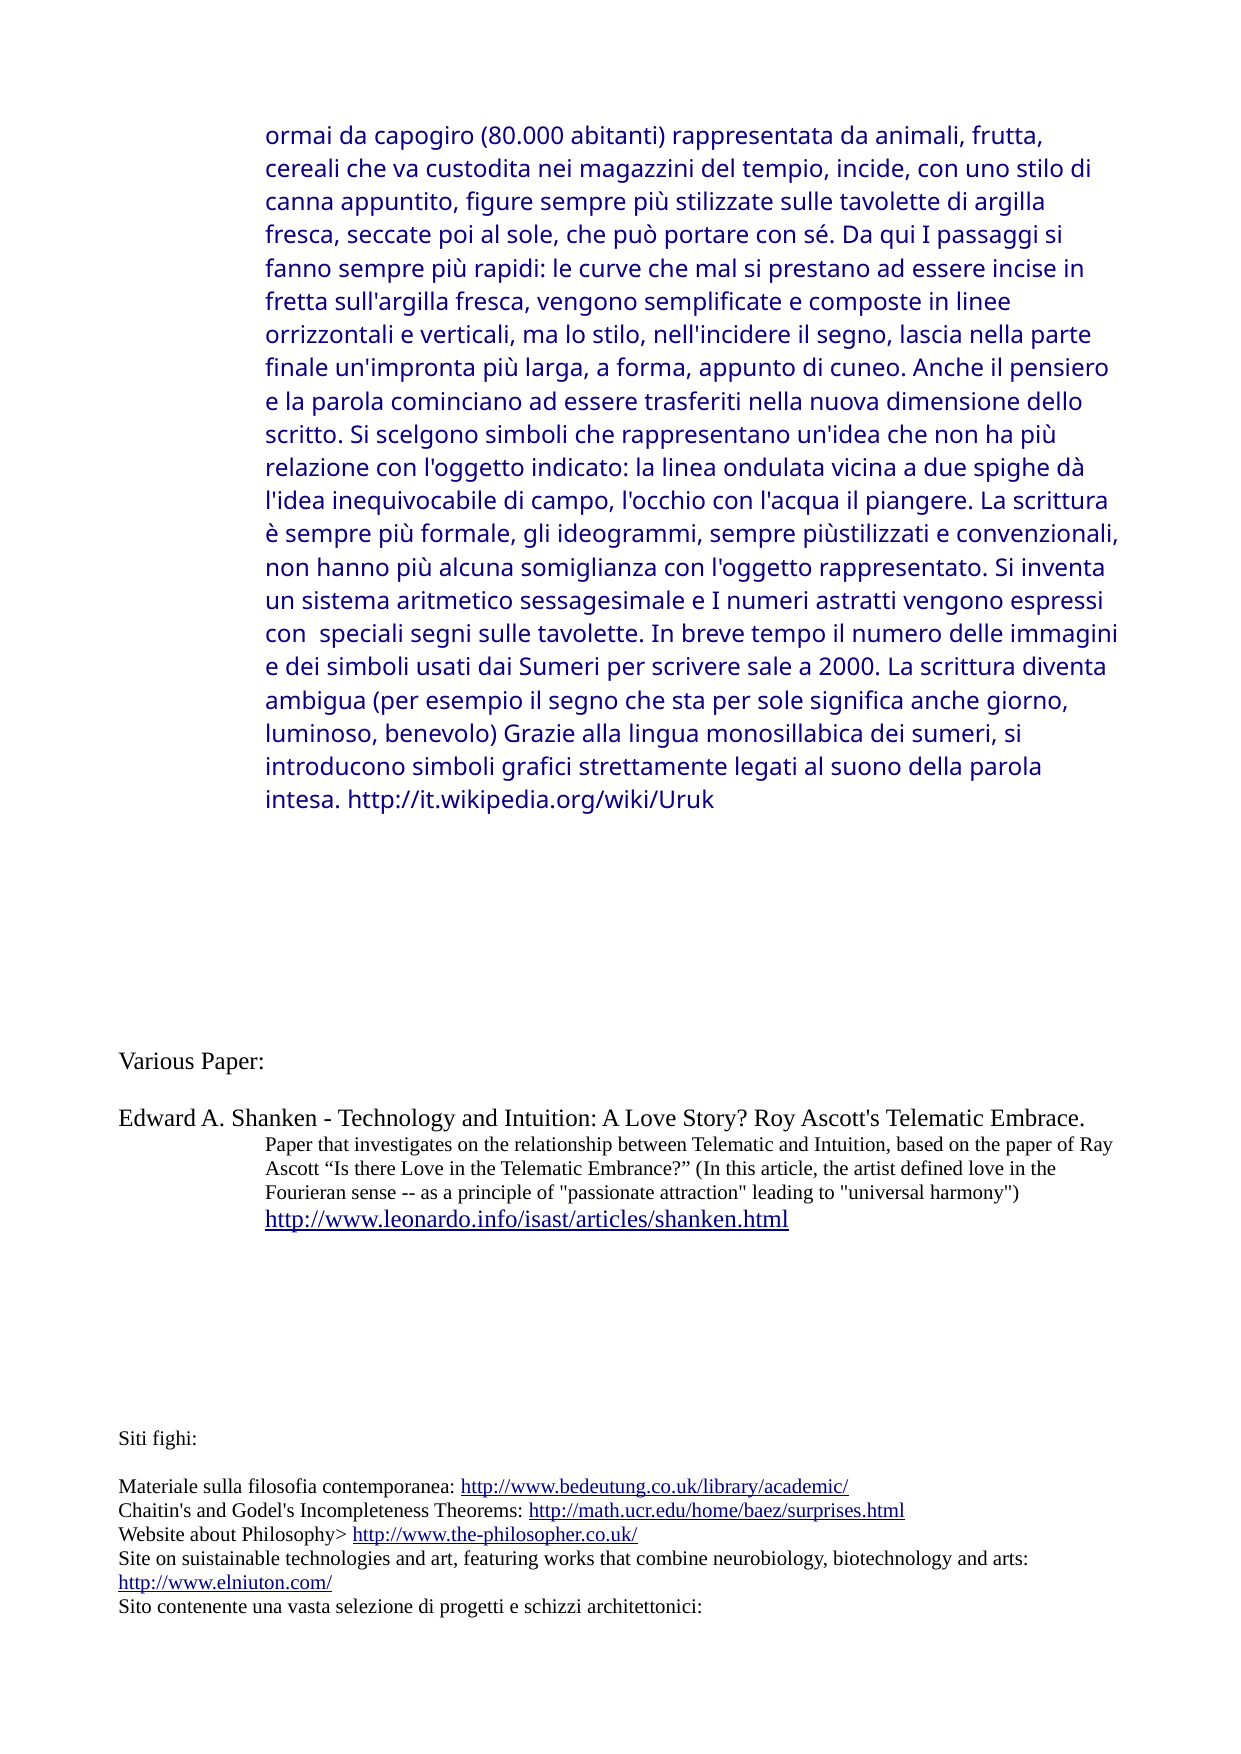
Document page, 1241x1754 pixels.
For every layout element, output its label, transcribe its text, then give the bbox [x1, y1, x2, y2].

text Sito contenente una vasta selezione di progetti e schizzi architettonici: [118, 1594, 1122, 1618]
text Site on suistainable technologies and art, featuring works that combine neurobiology, biotechnology and arts: http://www.elniuton.com/ [118, 1546, 1122, 1594]
text Chaitin's and Godel's Incompleteness Theorems: http://math.ucr.edu/home/baez/surprises.html [118, 1498, 1122, 1522]
text ormai da capogiro (80.000 abitanti) rappresentata da animali, frutta, cereali che va custodita nei magazzini del tempio, incide, con uno stilo di canna appuntito, figure sempre più stilizzate sulle tavolette di argilla fresca, seccate poi al sole, che può portare con sé. Da qui I passaggi si fanno sempre più rapidi: le curve che mal si prestano ad essere incise in fretta sull'argilla fresca, vengono semplificate e composte in linee orrizzontali e verticali, ma lo stilo, nell'incidere il segno, lascia nella parte finale un'impronta più larga, a forma, appunto di cuneo. Anche il pensiero e la parola cominciano ad essere trasferiti nella nuova dimensione dello scritto. Si scelgono simboli che rappresentano un'idea che non ha più relazione con l'oggetto indicato: la linea ondulata vicina a due spighe dà l'idea inequivocabile di campo, l'occhio con l'acqua il piangere. La scrittura è sempre più formale, gli ideogrammi, sempre piùstilizzati e convenzionali, non hanno più alcuna somiglianza con l'oggetto rappresentato. Si inventa un sistema aritmetico sessagesimale e I numeri astratti vengono espressi con speciali segni sulle tavolette. In breve tempo il numero delle immagini e dei simboli usati dai Sumeri per scrivere sale a 2000. La scrittura diventa ambigua (per esempio il segno che sta per sole significa anche giorno, luminoso, benevolo) Grazie alla lingua monosillabica dei sumeri, si introducono simboli grafici strettamente legati al suono della parola intesa. http://it.wikipedia.org/wiki/Uruk [118, 118, 1122, 816]
text Materiale sulla filosofia contemporanea: http://www.bedeutung.co.uk/library/academic/ [118, 1474, 1122, 1498]
text Siti fighi: [118, 1426, 1122, 1450]
text Edward A. Shanken - Technology and Intuition: A Love Story? Roy Ascott's Telematic Embrace. Paper that investigates on the relationship between Telematic and Intuition, based on the paper of Ray Ascott “Is there Love in the Telematic Embrance?” (In this article, the artist defined love in the Fourieran sense -- as a principle of "passionate attraction" leading to "universal harmony") http://www.leonardo.info/isast/articles/shanken.html [118, 1103, 1122, 1233]
text Various Paper: [118, 1046, 1122, 1075]
text Website about Philosophy> http://www.the-philosopher.co.uk/ [118, 1522, 1122, 1546]
